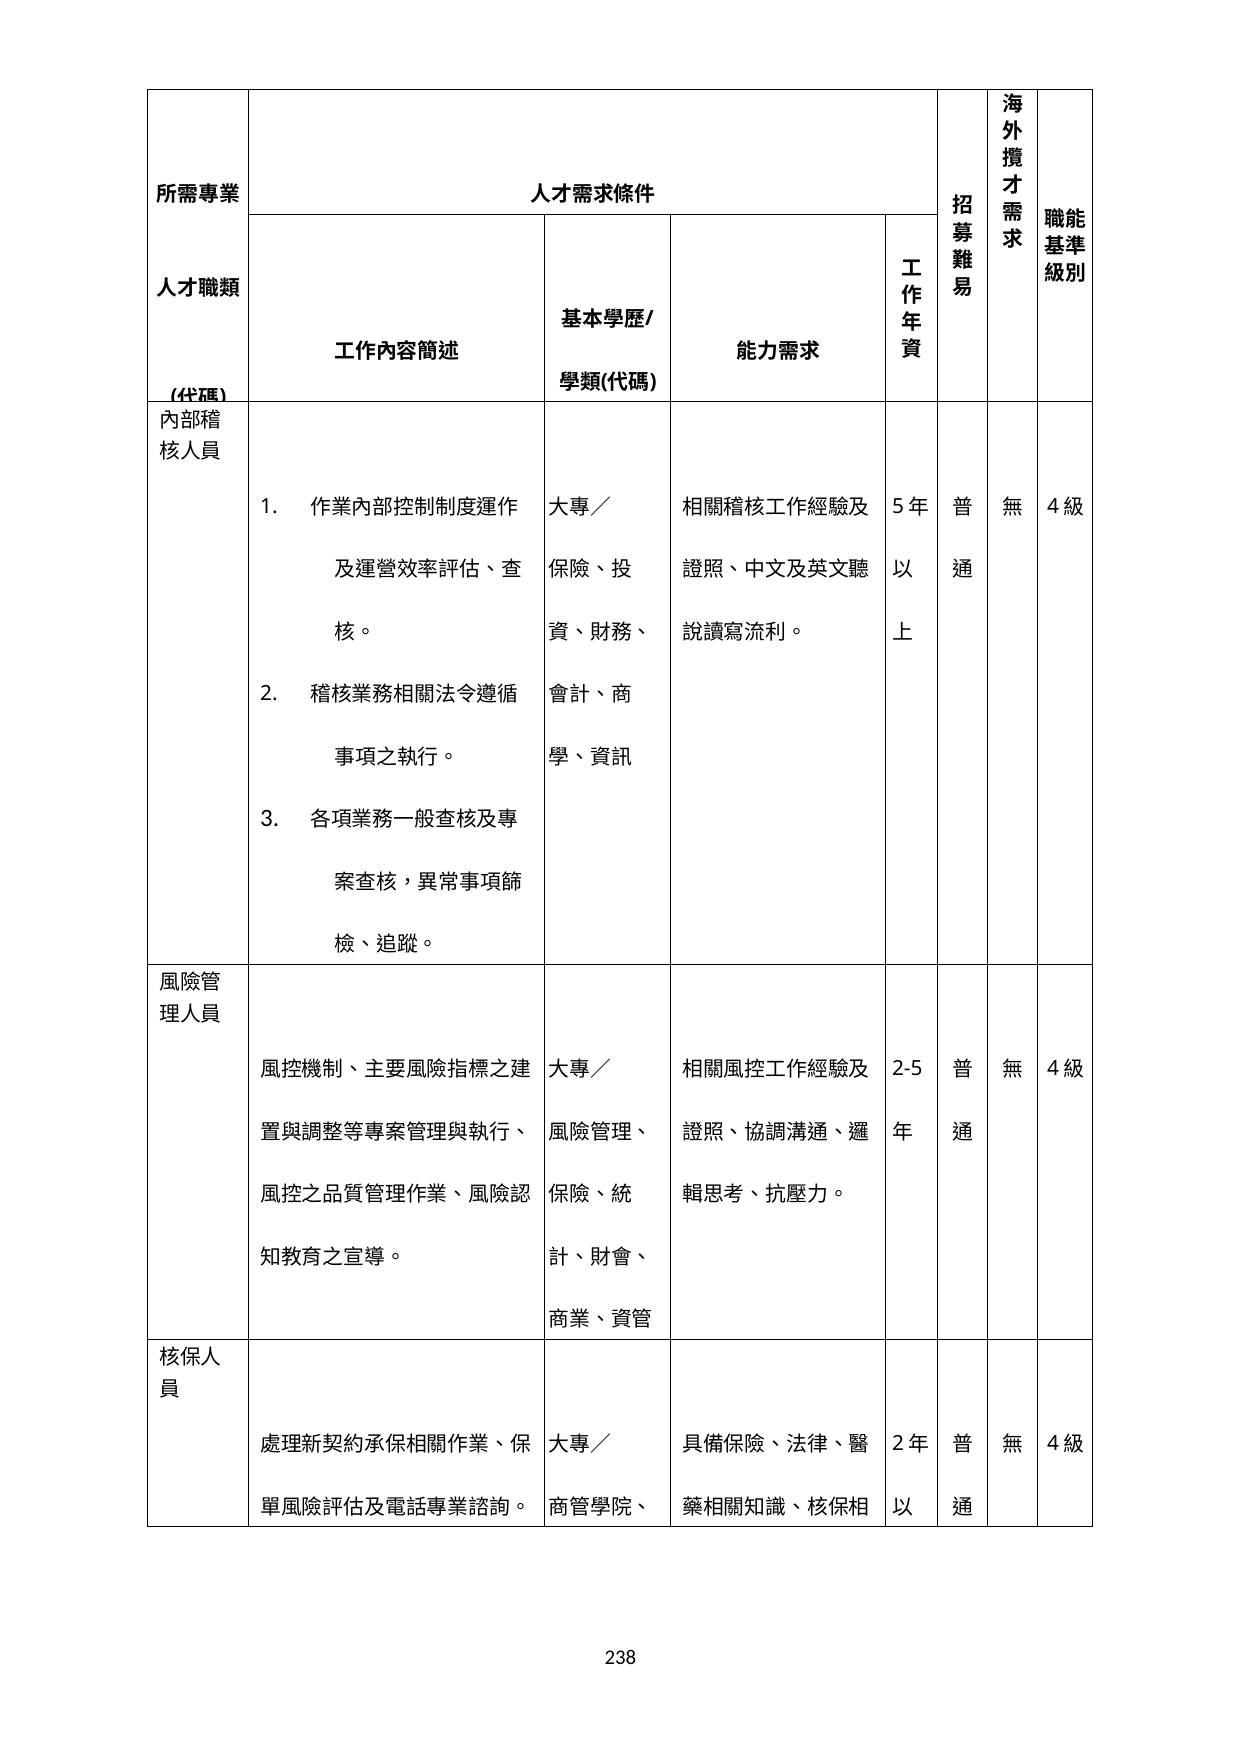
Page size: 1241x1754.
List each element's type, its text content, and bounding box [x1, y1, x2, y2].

table_cell 大專／ 風險管理、保險、統計、財會、商業、資管 [545, 965, 670, 1339]
table_cell 能力需求 [671, 215, 885, 401]
table_cell 普通 [938, 402, 987, 964]
table_cell 相關稽核工作經驗及證照、中文及英文聽說讀寫流利。 [671, 402, 885, 964]
table_cell 作業內部控制制度運作及運營效率評估、查核。 稽核業務相關法令遵循事項之執行。 各項業務一般查核及專案查核，異常事項篩檢、追蹤。 [249, 402, 544, 964]
table_cell 工作內容簡述 [249, 215, 544, 401]
table_cell 處理新契約承保相關作業、保單風險評估及電話專業諮詢。 [249, 1340, 544, 1526]
table_header 招募難易 [938, 90, 987, 401]
table_cell 4級 [1038, 965, 1092, 1339]
table_cell 4級 [1038, 1340, 1092, 1526]
table_cell 無 [988, 965, 1037, 1339]
table_cell 5年以上 [886, 402, 937, 964]
table_cell 工作 年資 [886, 215, 937, 401]
table_cell 內部稽核人員 [148, 402, 248, 964]
table_cell 大專／ 保險、投資、財務、會計、商學、資訊 [545, 402, 670, 964]
table_cell 具備保險、法律、醫藥相關知識、核保相 [671, 1340, 885, 1526]
table_cell 2-5年 [886, 965, 937, 1339]
table_header 職能基準級別 [1038, 90, 1092, 401]
table_cell 普通 [938, 1340, 987, 1526]
table_cell 基本學歷/ 學類(代碼) [545, 215, 670, 401]
table_header 海外攬才需求 [988, 90, 1037, 401]
table_cell 4級 [1038, 402, 1092, 964]
table_cell 普通 [938, 965, 987, 1339]
table_header 人才需求條件 [249, 90, 937, 214]
table_cell 相關風控工作經驗及證照、協調溝通、邏輯思考、抗壓力。 [671, 965, 885, 1339]
table_cell 風險管理人員 [148, 965, 248, 1339]
table_cell 核保人員 [148, 1340, 248, 1526]
table_cell 無 [988, 1340, 1037, 1526]
table_cell 無 [988, 402, 1037, 964]
table_header 所需專業 人才職類 (代碼) [148, 90, 248, 401]
table_cell 大專／ 商管學院、 [545, 1340, 670, 1526]
table_cell 風控機制、主要風險指標之建置與調整等專案管理與執行、風控之品質管理作業、風險認知教育之宣導。 [249, 965, 544, 1339]
table_cell 2年以 [886, 1340, 937, 1526]
